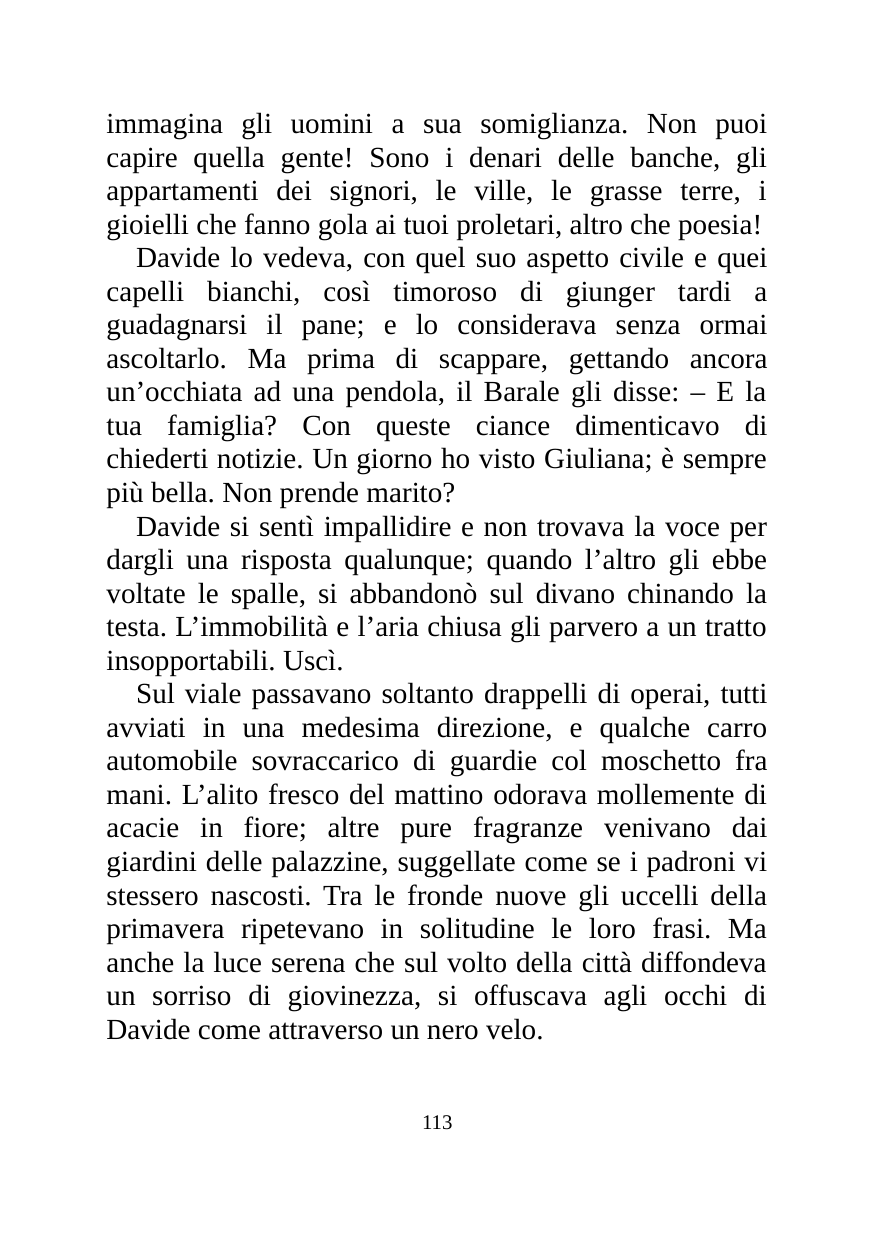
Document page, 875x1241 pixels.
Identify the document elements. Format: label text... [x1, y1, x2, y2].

text Davide lo vedeva, con quel suo aspetto civile e quei capelli bianchi, così timoroso di giunger tardi a guadagnarsi il pane; e lo considerava senza ormai ascoltarlo. Ma prima di scappare, gettando ancora un’occhiata ad una pendola, il Barale gli disse: – E la tua famiglia? Con queste ciance dimenticavo di chiederti notizie. Un giorno ho visto Giuliana; è sempre più bella. Non prende marito? [106, 240, 768, 509]
text Sul viale passavano soltanto drappelli di operai, tutti avviati in una medesima direzione, e qualche carro automobile sovraccarico di guardie col moschetto fra mani. L’alito fresco del mattino odorava mollemente di acacie in fiore; altre pure fragranze venivano dai giardini delle palazzine, suggellate come se i padroni vi stessero nascosti. Tra le fronde nuove gli uccelli della primavera ripetevano in solitudine le loro frasi. Ma anche la luce serena che sul volto della città diffondeva un sorriso di giovinezza, si offuscava agli occhi di Davide come attraverso un nero velo. [106, 676, 768, 1045]
text Davide si sentì impallidire e non trovava la voce per dargli una risposta qualunque; quando l’altro gli ebbe voltate le spalle, si abbandonò sul divano chinando la testa. L’immobilità e l’aria chiusa gli parvero a un tratto insopportabili. Uscì. [106, 509, 768, 676]
text immagina gli uomini a sua somiglianza. Non puoi capire quella gente! Sono i denari delle banche, gli appartamenti dei signori, le ville, le grasse terre, i gioielli che fanno gola ai tuoi proletari, altro che poesia! [106, 106, 768, 240]
